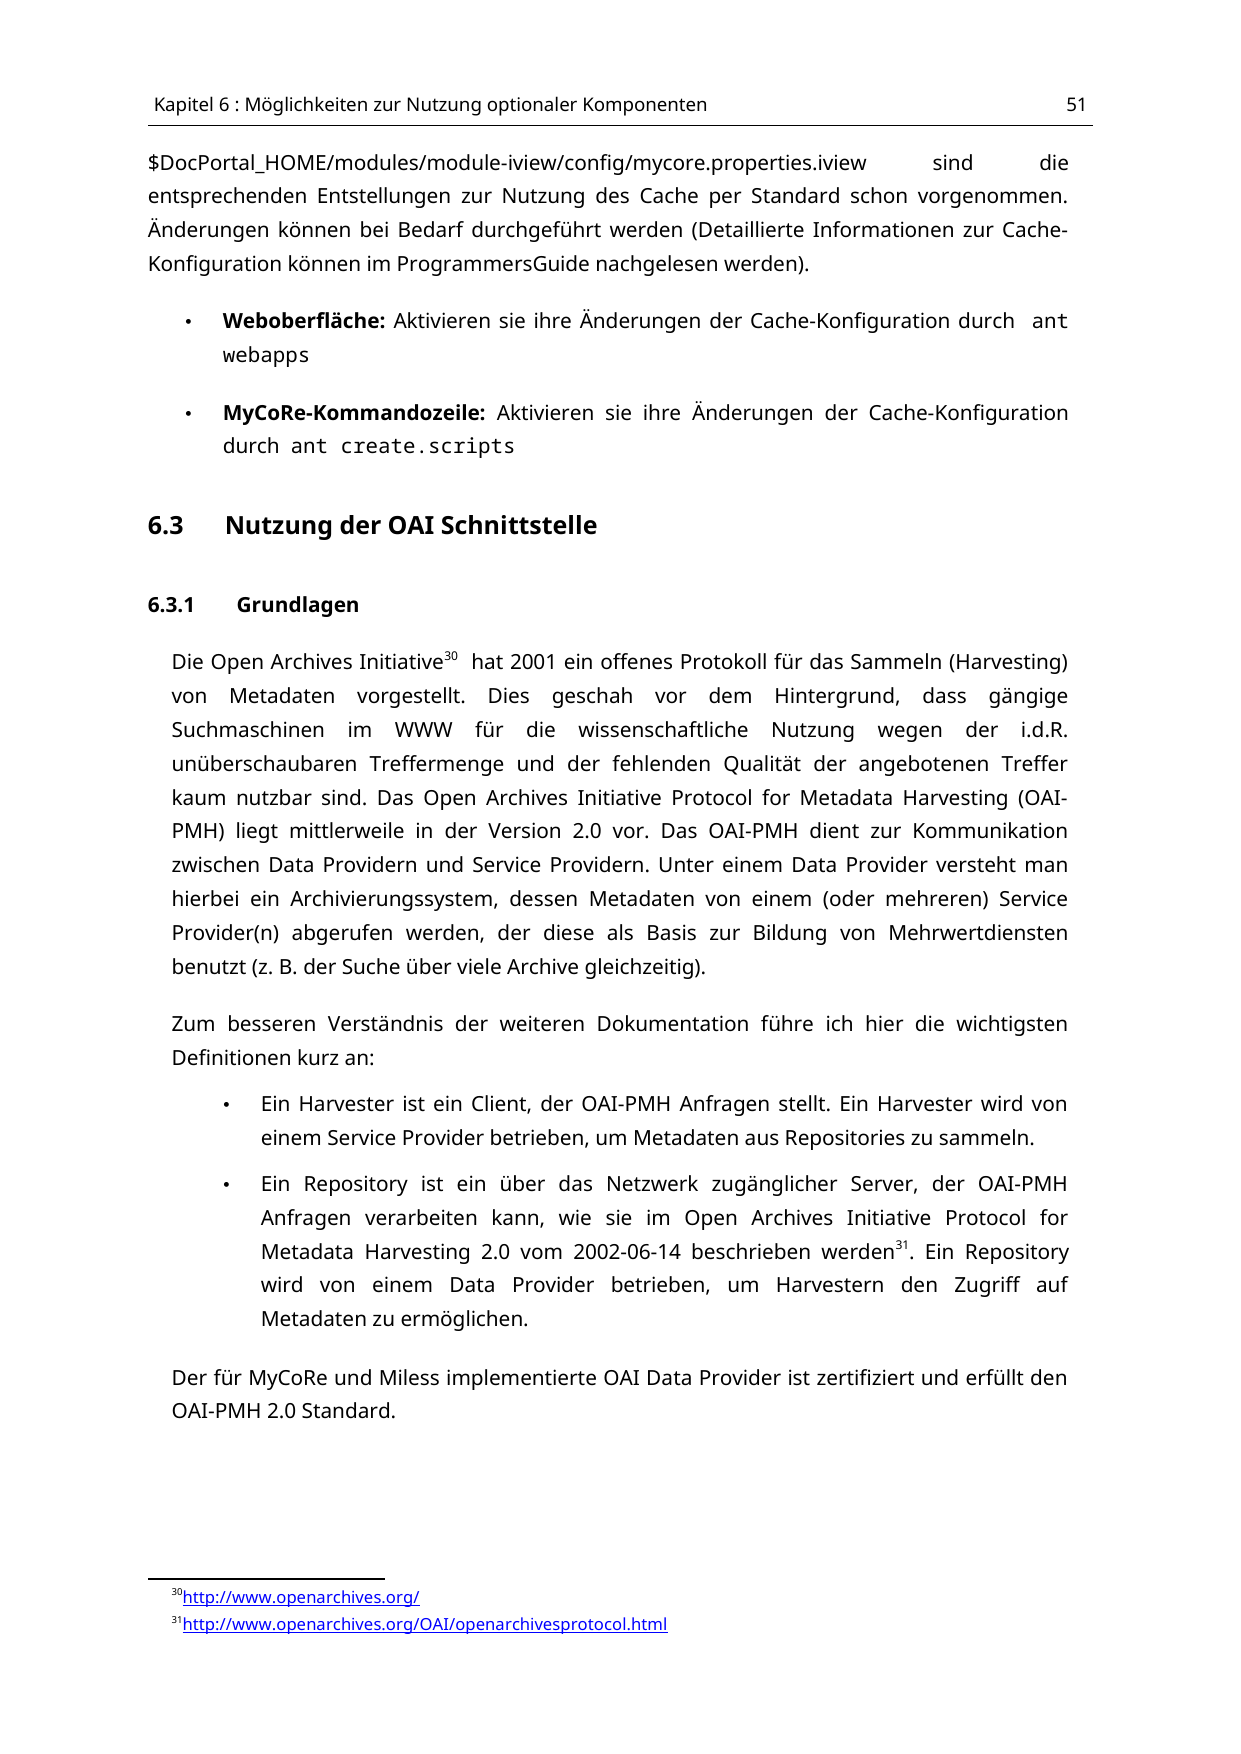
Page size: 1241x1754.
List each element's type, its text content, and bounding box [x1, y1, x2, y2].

text Zum besseren Verständnis der weiteren Dokumentation führe ich hier die wichtigsten Definitionen kurz an: [171, 1009, 1069, 1071]
text Die Open Archives Initiative hat 2001 ein offenes Protokoll für das Sammeln (Harvesting) von Metadaten vorgestellt. Dies geschah vor dem Hintergrund, dass gängige Suchmaschinen im WWW für die wissenschaftliche Nutzung wegen der i.d.R. unüberschaubaren Treffermenge und der fehlenden Qualität der angebotenen Treffer kaum nutzbar sind. Das Open Archives Initiative Protocol for Metadata Harvesting (OAI-PMH) liegt mittlerweile in der Version 2.0 vor. Das OAI-PMH dient zur Kommunikation zwischen Data Providern und Service Providern. Unter einem Data Provider versteht man hierbei ein Archivierungssystem, dessen Metadaten von einem (oder mehreren) Service Provider(n) abgerufen werden, der diese als Basis zur Bildung von Mehrwertdiensten benutzt (z. B. der Suche über viele Archive gleichzeitig). [171, 647, 1069, 980]
subtitle Nutzung der OAI Schnittstelle [148, 508, 1092, 542]
list Weboberfläche: Aktivieren sie ihre Änderungen der Cache-Konfiguration durch ant webapps [185, 307, 1069, 369]
text $DocPortal_HOME/modules/module-iview/config/mycore.properties.iview sind die entsprechenden Entstellungen zur Nutzung des Cache per Standard schon vorgenommen. Änderungen können bei Bedarf durchgeführt werden (Detaillierte Informationen zur Cache-Konfiguration können im ProgrammersGuide nachgelesen werden). [148, 148, 1069, 277]
subtitle Grundlagen [148, 590, 1092, 618]
list Ein Repository ist ein über das Netzwerk zugänglicher Server, der OAI-PMH Anfragen verarbeiten kann, wie sie im Open Archives Initiative Protocol for Metadata Harvesting 2.0 vom 2002-06-14 beschrieben werden. Ein Repository wird von einem Data Provider betrieben, um Harvestern den Zugriff auf Metadaten zu ermöglichen. [185, 1169, 1069, 1333]
list Ein Harvester ist ein Client, der OAI-PMH Anfragen stellt. Ein Harvester wird von einem Service Provider betrieben, um Metadaten aus Repositories zu sammeln. [185, 1089, 1069, 1151]
list MyCoRe-Kommandozeile: Aktivieren sie ihre Änderungen der Cache-Konfiguration durch ant create.scripts [185, 398, 1069, 460]
text http://www.openarchives.org/ [171, 1585, 1069, 1608]
text Der für MyCoRe und Miless implementierte OAI Data Provider ist zertifiziert und erfüllt den OAI-PMH 2.0 Standard. [171, 1363, 1069, 1425]
list http://www.openarchives.org/OAI/openarchivesprotocol.html [171, 1613, 1069, 1636]
